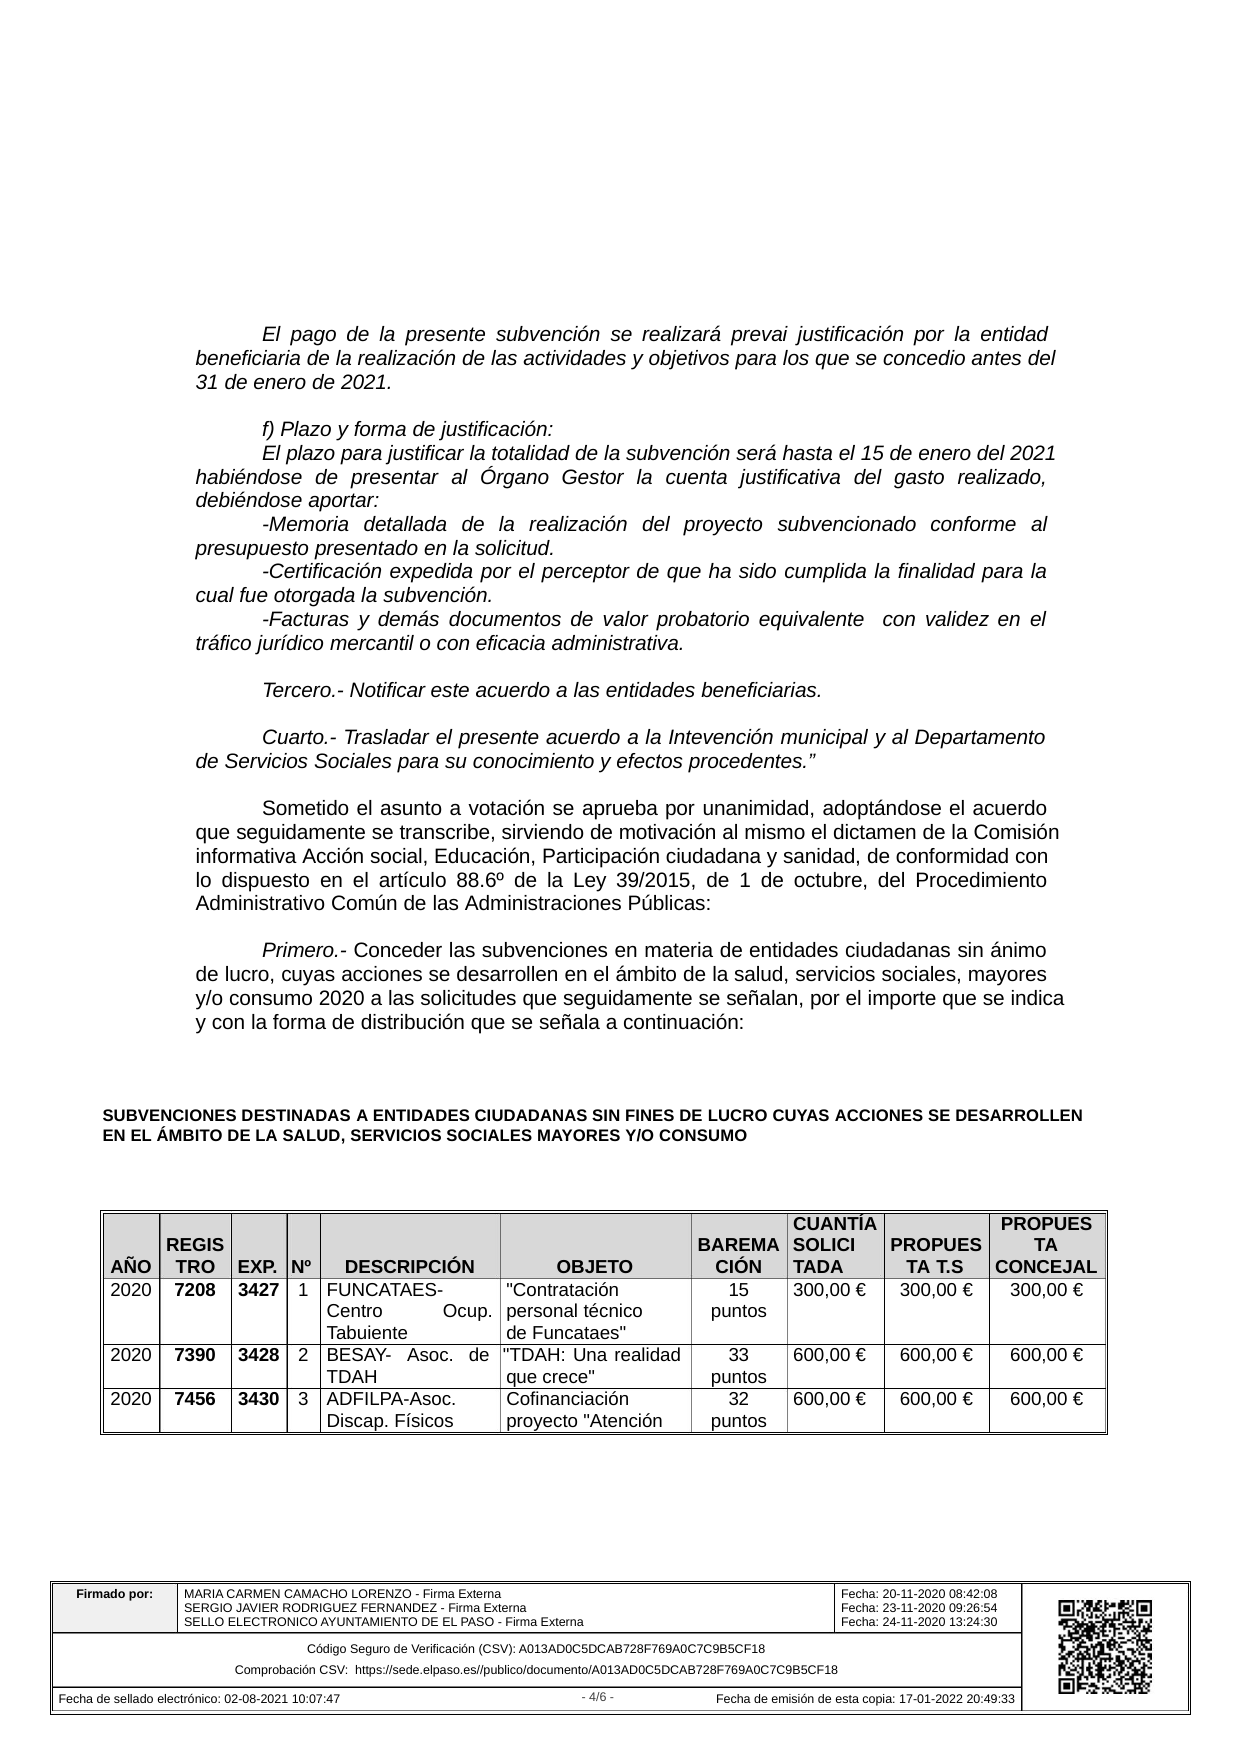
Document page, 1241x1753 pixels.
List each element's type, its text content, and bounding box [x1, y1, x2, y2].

text SERGIO JAVIER RODRIGUEZ FERNANDEZ - Firma Externa [184, 1601, 613, 1615]
text - [262, 513, 269, 536]
text 3 [298, 1389, 326, 1410]
text 300,00 € [1010, 1279, 1108, 1300]
text TA [1034, 1235, 1122, 1256]
text 33 [728, 1345, 792, 1366]
text 600,00 € [1010, 1389, 1108, 1410]
text CUANTÍA [793, 1214, 902, 1234]
text 2 [110, 1389, 146, 1410]
text Cuarto.- Trasladar el presente acuerdo a la Intevención municipal y al Departamento [262, 726, 1070, 749]
text Fecha de sellado electrónico: 02-08-2021 10:07:47 [58, 1692, 365, 1706]
text f) Plazo y forma de justificación: [262, 418, 1070, 441]
text Fecha de emisión de esta copia: 17-01-2022 20:49:33 [716, 1692, 1040, 1706]
text Comprobación CSV: https://sede.elpaso.es//publico/documento/A013AD0C5DCAB728F769A0C7C9B5CF18 [234, 1663, 864, 1677]
text 600,00 € [793, 1345, 890, 1366]
text 2 [110, 1345, 121, 1366]
text que crece" [506, 1367, 620, 1387]
text 020 7390 3428 [121, 1345, 298, 1366]
text puntos [711, 1301, 792, 1322]
text 600,00 € [793, 1389, 890, 1410]
text El pago de la presente subvención se realizará prevai justificación por la entidad [262, 323, 1070, 347]
text - [262, 560, 294, 583]
text BESAY- Asoc. de "TDAH: Una realidad [326, 1345, 709, 1366]
text presupuesto presentado en la solicitud. [195, 537, 1070, 560]
text 31 de enero de 2021. [195, 371, 417, 394]
text El plazo para justificar la totalidad de la subvención será hasta el 15 de enero del 2021 [262, 442, 1070, 465]
text 2020 7208 3427 [110, 1279, 298, 1300]
text Tercero.- Notificar este acuerdo a las entidades beneficiarias. [262, 679, 848, 702]
text CONCEJAL [1007, 1257, 1122, 1277]
text de lucro, cuyas acciones se desarrollen en el ámbito de la salud, servicios sociales, mayores [195, 963, 1070, 986]
text Certificación expedida por el perceptor de que ha sido cumplida la finalidad para la [294, 560, 1070, 583]
picture [101, 1211, 1107, 1434]
text MARIA CARMEN CAMACHO LORENZO - Firma Externa [184, 1587, 613, 1601]
text 300,00 € [793, 1279, 890, 1300]
text 300,00 € [899, 1279, 997, 1300]
text 32 [728, 1389, 792, 1410]
text cual fue otorgada la subvención. [195, 584, 1070, 607]
text Primero.- Conceder las subvenciones en materia de entidades ciudadanas sin ánimo [262, 939, 1070, 963]
text informativa Acción social, Educación, Participación ciudadana y sanidad, de conformidad con [195, 845, 1070, 868]
text EN EL ÁMBITO DE LA SALUD, SERVICIOS SOCIALES MAYORES Y/O CONSUMO [102, 1126, 1110, 1145]
text y/o consumo 2020 a las solicitudes que seguidamente se señalan, por el importe que se indica [195, 987, 1070, 1010]
text puntos [711, 1411, 792, 1432]
picture [51, 1582, 1190, 1714]
text Sometido el asunto a votación se aprueba por unanimidad, adoptándose el acuerdo [262, 797, 1070, 821]
text Código Seguro de Verificación (CSV): A013AD0C5DCAB728F769A0C7C9B5CF18 [307, 1642, 792, 1656]
text ADFILPA-Asoc. [326, 1389, 482, 1410]
text Tabuiente [326, 1323, 434, 1343]
text "Contratación [506, 1279, 643, 1300]
text Discap. Físicos [326, 1411, 482, 1432]
text Facturas y demás documentos de valor probatorio equivalente con validez en el [294, 608, 1070, 631]
text Centro [326, 1301, 434, 1322]
text CIÓN [715, 1257, 787, 1278]
text Administrativo Común de las Administraciones Públicas: [195, 892, 1070, 916]
text TADA [793, 1257, 870, 1278]
text 2 [298, 1345, 326, 1366]
text SELLO ELECTRONICO AYUNTAMIENTO DE EL PASO - Firma Externa [184, 1615, 613, 1629]
text puntos [711, 1367, 792, 1387]
text Cofinanciación [506, 1389, 687, 1410]
text habiéndose de presentar al Órgano Gestor la cuenta justificativa del gasto realizado, [195, 466, 1070, 489]
text y con la forma de distribución que se señala a continuación: [195, 1011, 1070, 1034]
text TA T.S [906, 1257, 1007, 1278]
text OBJETO [556, 1257, 658, 1278]
text TDAH [326, 1367, 402, 1387]
text 600,00 € [899, 1345, 997, 1366]
text Fecha: 23-11-2020 09:26:54 [841, 1601, 1022, 1615]
text BAREMA SOLICI [697, 1235, 890, 1256]
text REGIS [166, 1235, 338, 1256]
text proyecto "Atención [506, 1411, 687, 1432]
text Firmado por: [76, 1587, 172, 1601]
text PROPUES [890, 1235, 1007, 1256]
text tráfico jurídico mercantil o con eficacia administrativa. [195, 631, 708, 654]
text FUNCATAES- [326, 1279, 471, 1300]
text 020 7456 3430 [146, 1389, 298, 1409]
text 600,00 € [899, 1389, 997, 1410]
text - 4/6 - [581, 1691, 633, 1705]
text Fecha: 24-11-2020 13:24:30 [841, 1615, 1022, 1629]
text Memoria detallada de la realización del proyecto subvencionado conforme al [269, 513, 1070, 536]
text beneficiaria de la realización de las actividades y objetivos para los que se concedio antes del [195, 347, 1070, 370]
text 1 [298, 1279, 326, 1300]
text 600,00 € [1010, 1345, 1108, 1366]
text debiéndose aportar: [195, 489, 1070, 513]
text 15 [728, 1279, 774, 1300]
text PROPUES [1001, 1214, 1122, 1234]
text AÑO TRO EXP. Nº [110, 1257, 338, 1278]
text Ocup. personal técnico [443, 1301, 667, 1322]
text de Funcataes" [506, 1323, 667, 1343]
text que seguidamente se transcribe, sirviendo de motivación al mismo el dictamen de la Comisión [195, 821, 1070, 844]
text lo dispuesto en el artículo 88.6º de la Ley 39/2015, de 1 de octubre, del Procedimiento [195, 868, 1070, 892]
text Fecha: 20-11-2020 08:42:08 [841, 1587, 1022, 1601]
text SUBVENCIONES DESTINADAS A ENTIDADES CIUDADANAS SIN FINES DE LUCRO CUYAS ACCIONES SE DESARROLLEN [102, 1107, 1110, 1126]
text DESCRIPCIÓN [344, 1257, 499, 1278]
text - [262, 608, 294, 631]
text de Servicios Sociales para su conocimiento y efectos procedentes.” [195, 750, 1070, 773]
